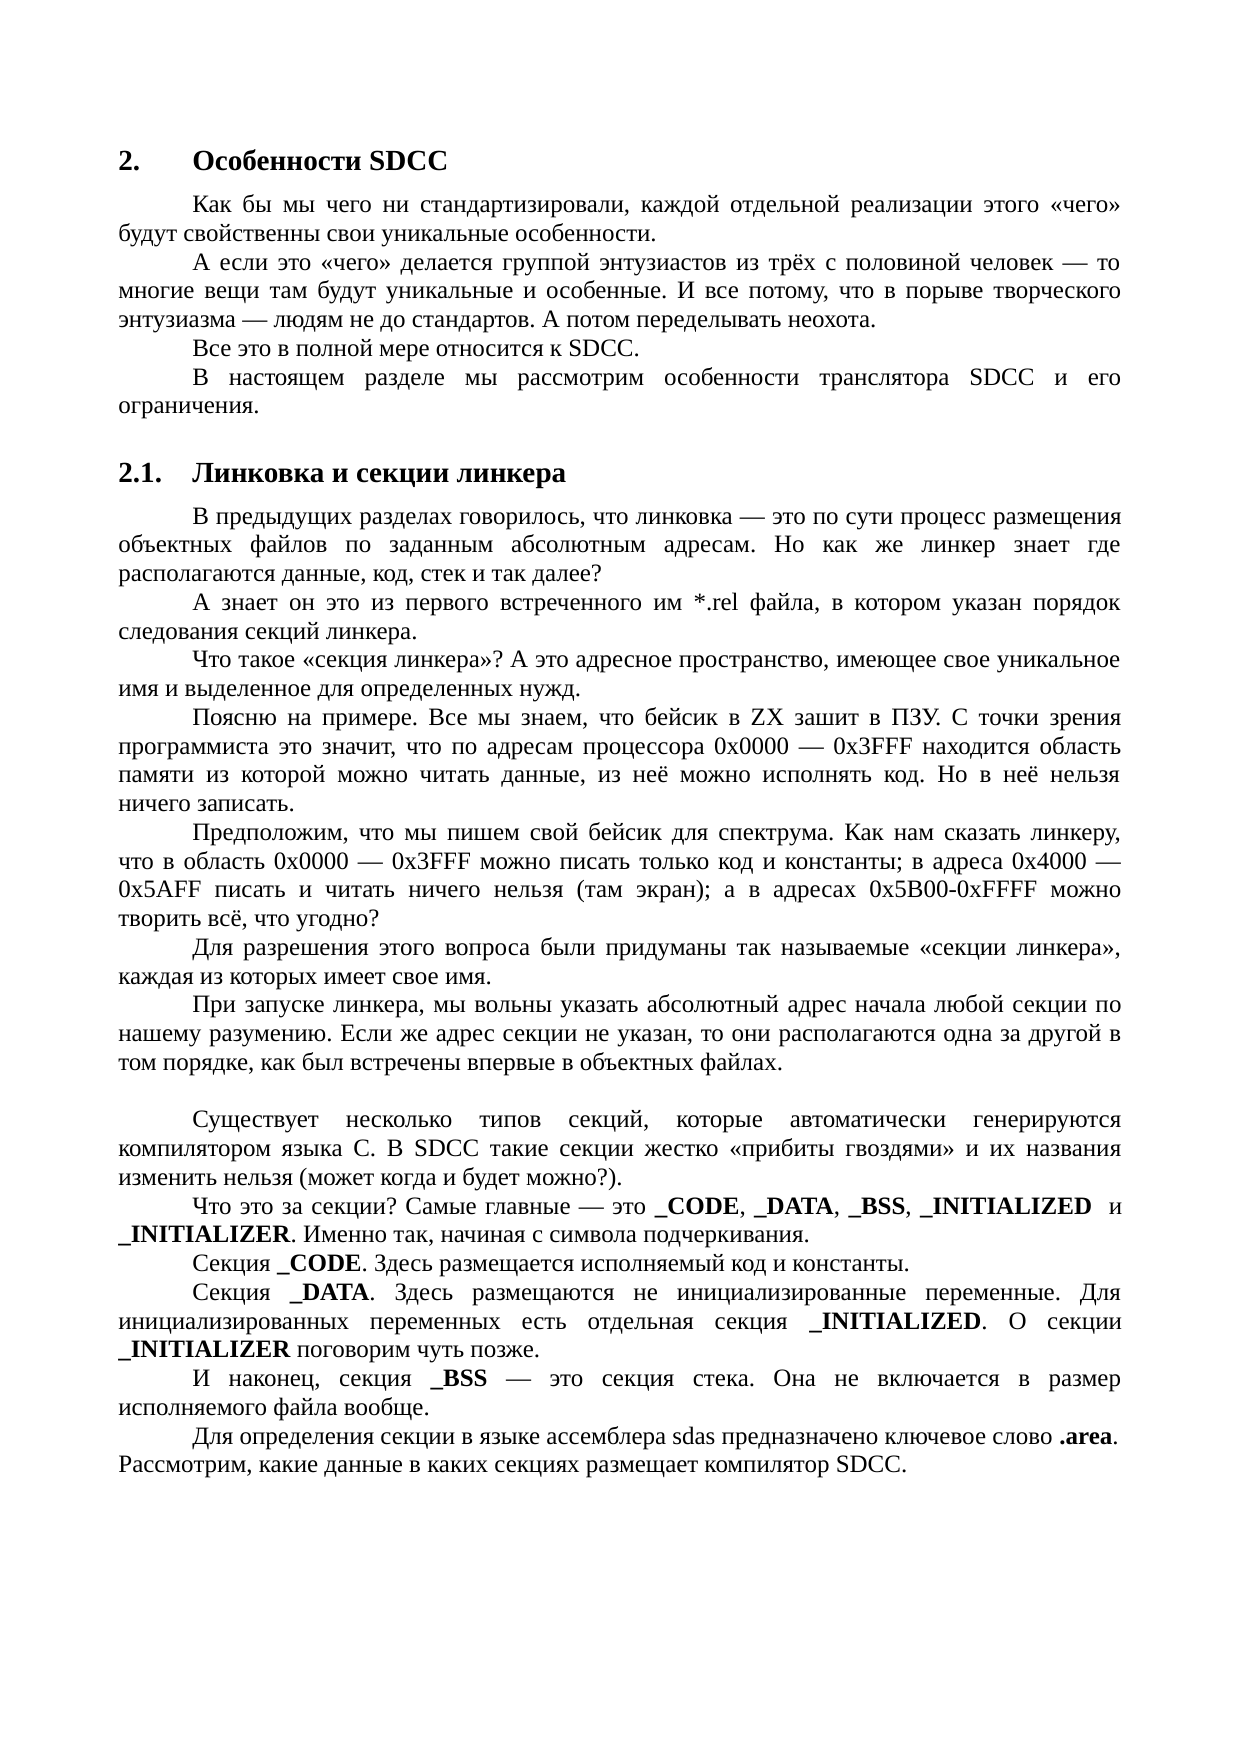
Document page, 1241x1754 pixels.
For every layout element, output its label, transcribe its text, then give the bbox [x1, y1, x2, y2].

text Предположим, что мы пишем свой бейсик для спектрума. Как нам сказать линкеру, что в область 0x0000 — 0x3FFF можно писать только код и константы; в адреса 0x4000 — 0x5AFF писать и читать ничего нельзя (там экран); а в адресах 0x5B00-0xFFFF можно творить всё, что угодно? [118, 817, 1122, 932]
text Существует несколько типов секций, которые автоматически генерируются компилятором языка C. В SDCC такие секции жестко «прибиты гвоздями» и их названия изменить нельзя (может когда и будет можно?). [118, 1104, 1122, 1191]
subtitle Линковка и секции линкера [118, 455, 1122, 488]
text Секция _DATA. Здесь размещаются не инициализированные переменные. Для инициализированных переменных есть отдельная секция _INITIALIZED. О секции _INITIALIZER поговорим чуть позже. [118, 1277, 1122, 1363]
subtitle Особенности SDCC [118, 143, 1122, 177]
text В настоящем разделе мы рассмотрим особенности транслятора SDCC и его ограничения. [118, 362, 1122, 419]
text Поясню на примере. Все мы знаем, что бейсик в ZX зашит в ПЗУ. С точки зрения программиста это значит, что по адресам процессора 0x0000 — 0x3FFF находится область памяти из которой можно читать данные, из неё можно исполнять код. Но в неё нельзя ничего записать. [118, 702, 1122, 817]
text Что это за секции? Самые главные — это _CODE, _DATA, _BSS, _INITIALIZED и _INITIALIZER. Именно так, начиная с символа подчеркивания. [118, 1191, 1122, 1248]
text Как бы мы чего ни стандартизировали, каждой отдельной реализации этого «чего» будут свойственны свои уникальные особенности. [118, 189, 1122, 247]
text А знает он это из первого встреченного им *.rel файла, в котором указан порядок следования секций линкера. [118, 587, 1122, 644]
text И наконец, секция _BSS — это секция стека. Она не включается в размер исполняемого файла вообще. [118, 1363, 1122, 1421]
text В предыдущих разделах говорилось, что линковка — это по сути процесс размещения объектных файлов по заданным абсолютным адресам. Но как же линкер знает где располагаются данные, код, стек и так далее? [118, 501, 1122, 587]
text Все это в полной мере относится к SDCC. [118, 333, 1122, 362]
text Секция _CODE. Здесь размещается исполняемый код и константы. [118, 1248, 1122, 1277]
text Что такое «секция линкера»? А это адресное пространство, имеющее свое уникальное имя и выделенное для определенных нужд. [118, 644, 1122, 702]
text А если это «чего» делается группой энтузиастов из трёх с половиной человек — то многие вещи там будут уникальные и особенные. И все потому, что в порыве творческого энтузиазма — людям не до стандартов. А потом переделывать неохота. [118, 247, 1122, 333]
text Рассмотрим, какие данные в каких секциях размещает компилятор SDCC. [118, 1449, 1122, 1478]
text При запуске линкера, мы вольны указать абсолютный адрес начала любой секции по нашему разумению. Если же адрес секции не указан, то они располагаются одна за другой в том порядке, как был встречены впервые в объектных файлах. [118, 989, 1122, 1076]
text Для разрешения этого вопроса были придуманы так называемые «секции линкера», каждая из которых имеет свое имя. [118, 932, 1122, 989]
text Для определения секции в языке ассемблера sdas предназначено ключевое слово .area. [118, 1421, 1122, 1449]
